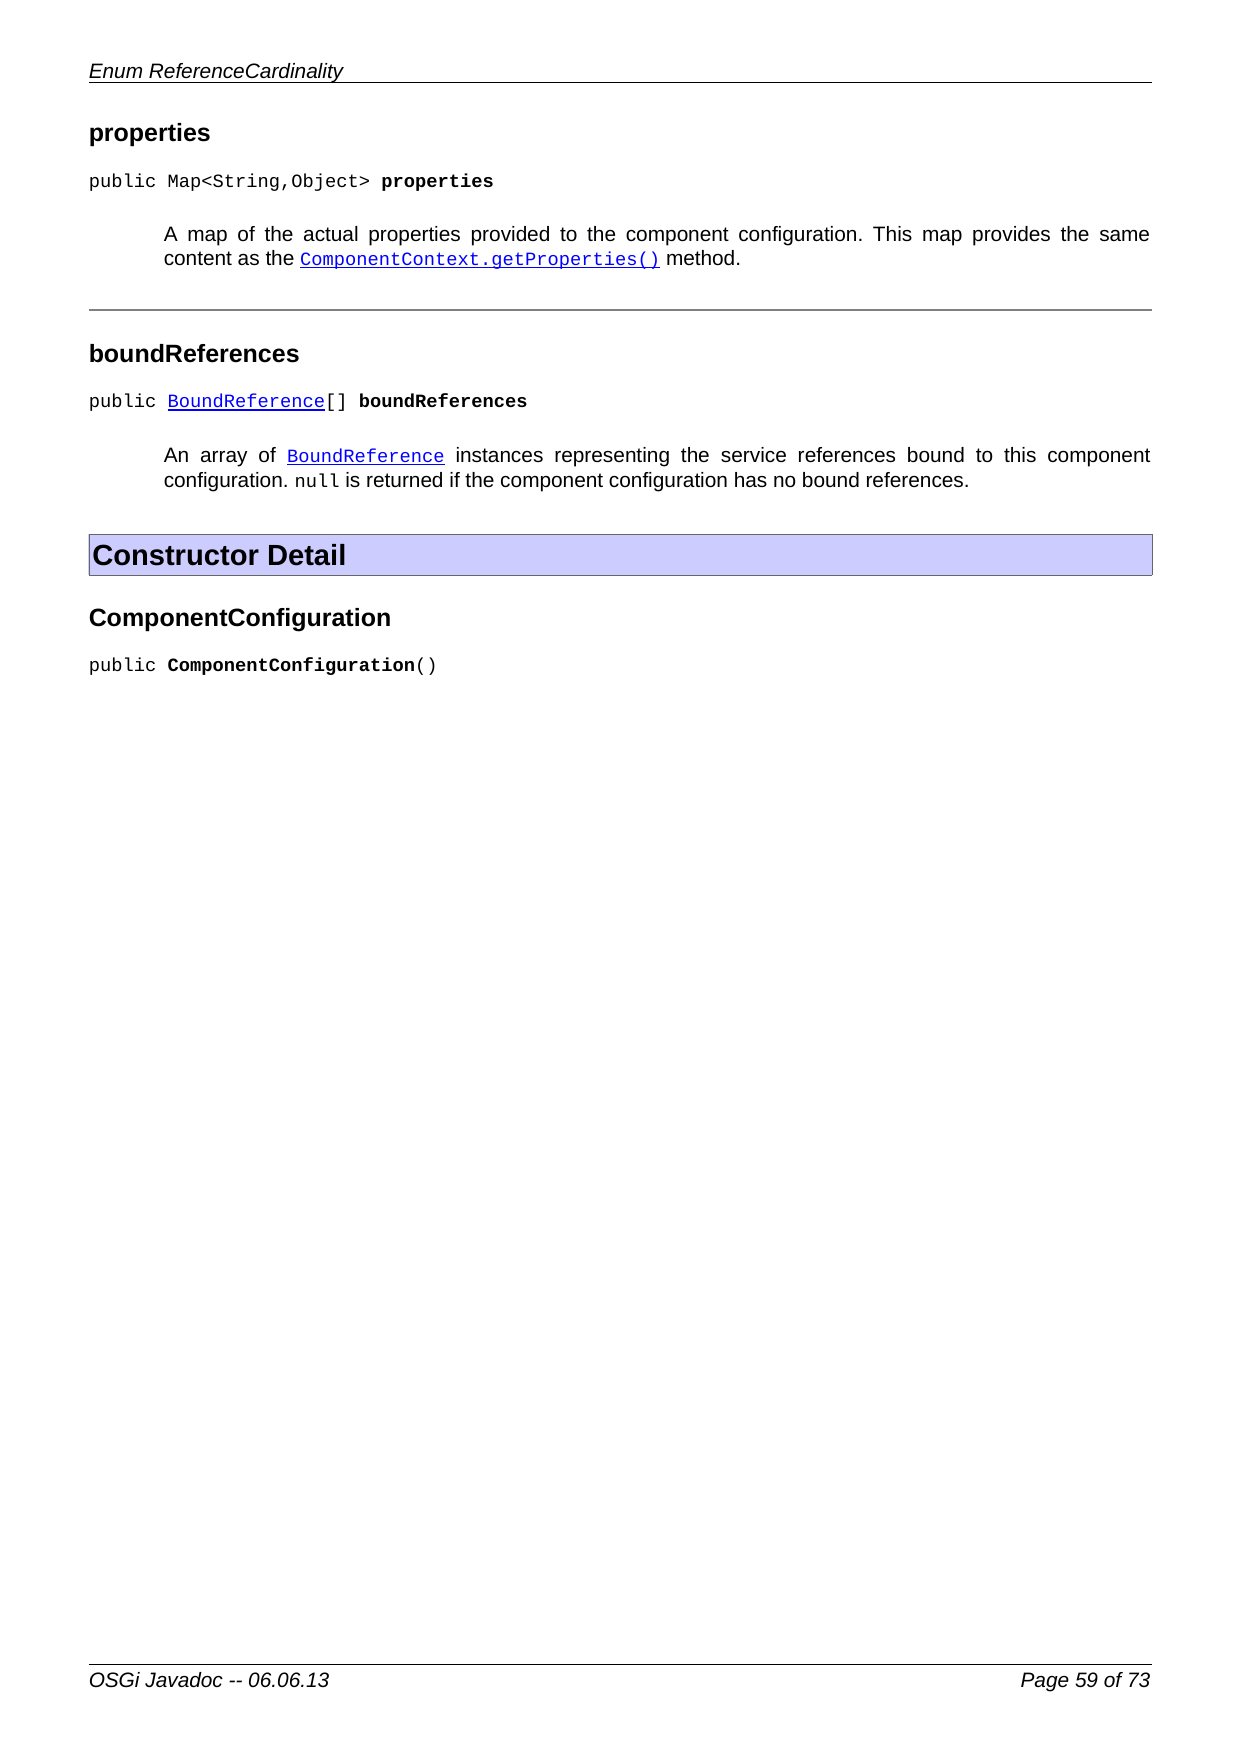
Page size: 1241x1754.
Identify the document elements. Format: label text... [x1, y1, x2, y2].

subtitle Constructor Detail [90, 535, 1152, 575]
subtitle boundReferences [88, 339, 1152, 368]
text public BoundReference[] boundReferences [88, 392, 1152, 413]
subtitle ComponentConfiguration [88, 603, 1152, 632]
text public ComponentConfiguration() [88, 656, 1152, 677]
text public Map<String,Object> properties [88, 171, 1152, 193]
subtitle properties [88, 118, 1152, 147]
text A map of the actual properties provided to the component configuration. This map provides the same content as the ComponentContext.getProperties() method. [163, 222, 1152, 271]
text An array of BoundReference instances representing the service references bound to this component configuration. null is returned if the component configuration has no bound references. [163, 442, 1152, 493]
